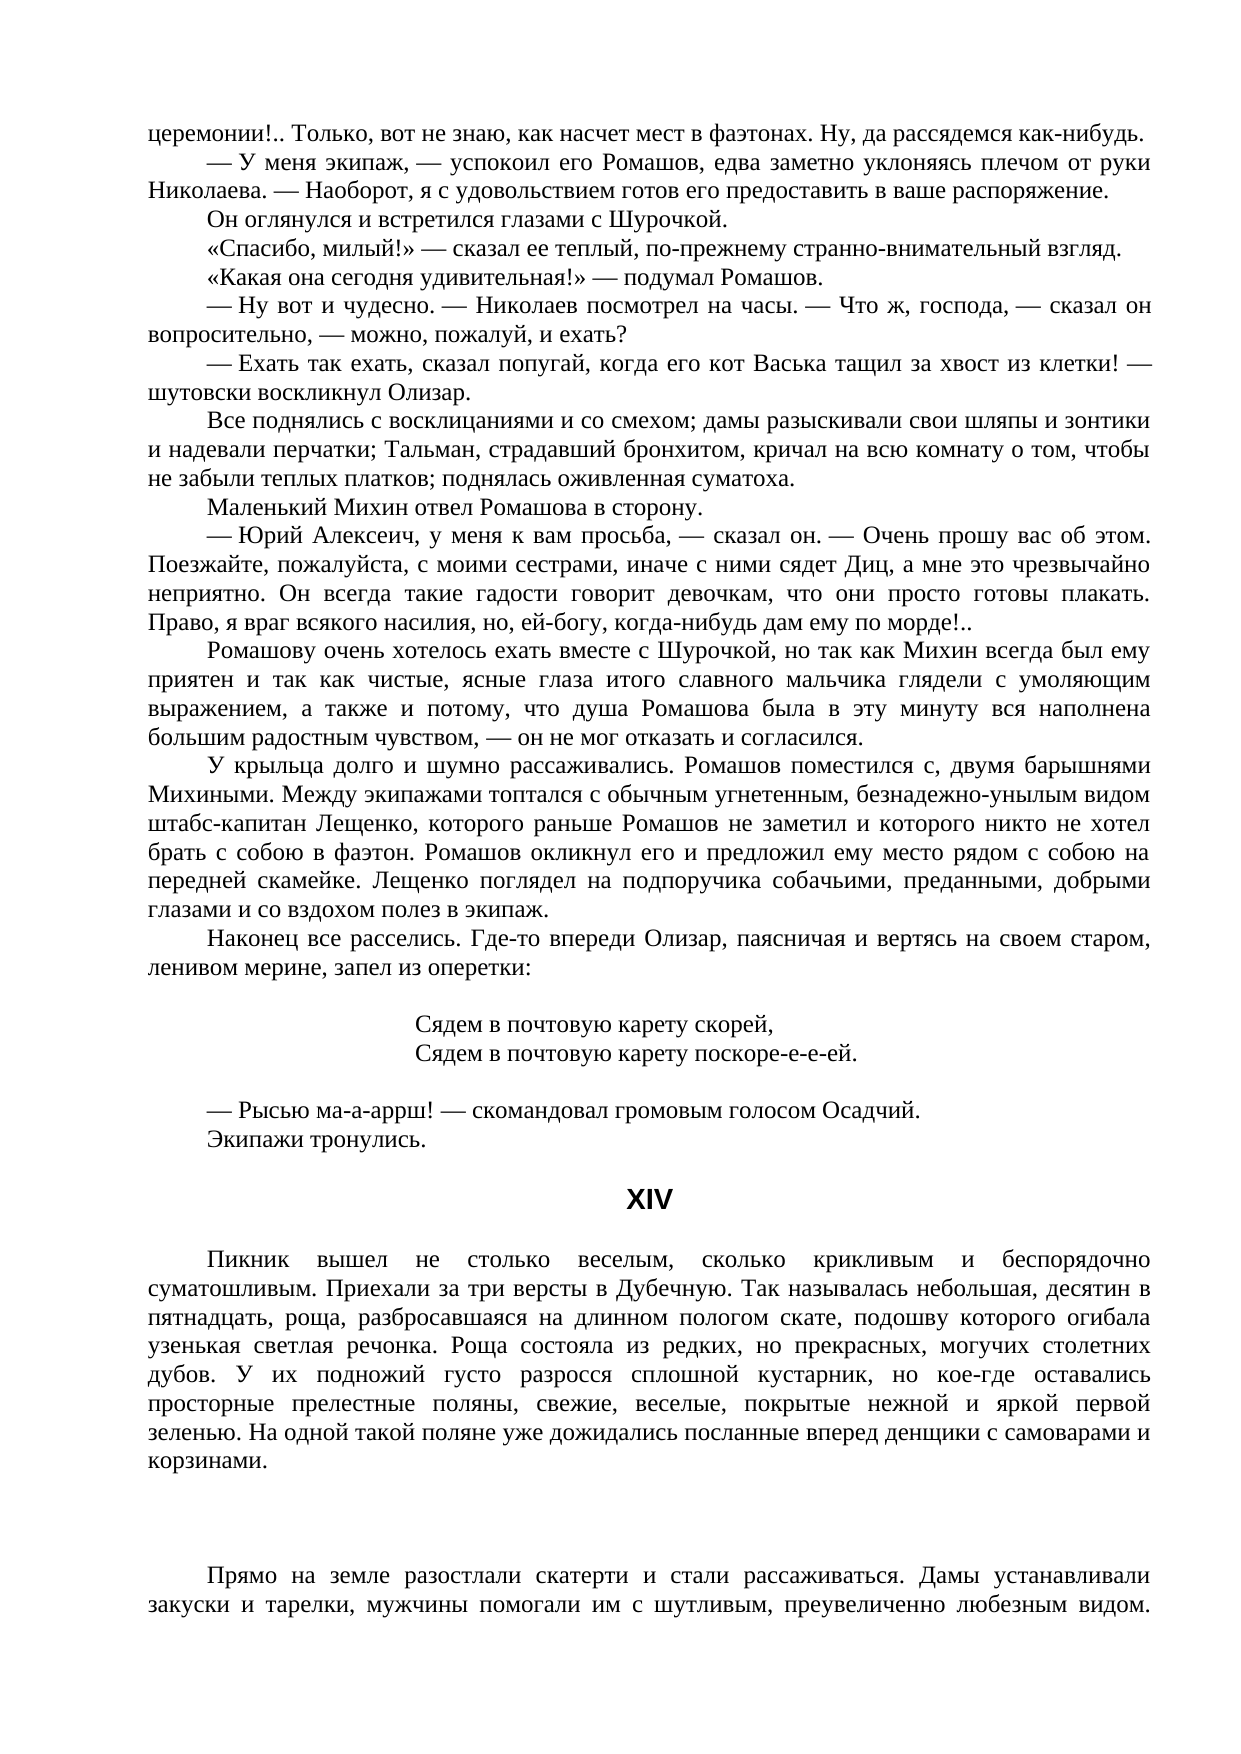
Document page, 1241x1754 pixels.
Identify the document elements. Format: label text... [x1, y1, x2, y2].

text Пикник вышел не столько веселым, сколько крикливым и беспорядочно суматошливым. Приехали за три версты в Дубечную. Так называлась небольшая, десятин в пятнадцать, роща, разбросавшаяся на длинном пологом скате, подошву которого огибала узенькая светлая речонка. Роща состояла из редких, но прекрасных, могучих столетних дубов. У их подножий густо разросся сплошной кустарник, но кое-где оставались просторные прелестные поляны, свежие, веселые, покрытые нежной и яркой первой зеленью. На одной такой поляне уже дожидались посланные вперед денщики с самоварами и корзинами. [148, 1244, 1152, 1474]
text — Ехать так ехать, сказал попугай, когда его кот Васька тащил за хвост из клетки! — шутовски воскликнул Олизар. [148, 348, 1152, 406]
text — У меня экипаж, — успокоил его Ромашов, едва заметно уклоняясь плечом от руки Николаева. — Наоборот, я с удовольствием готов его предоставить в ваше распоряжение. [148, 147, 1152, 204]
text Ромашову очень хотелось ехать вместе с Шурочкой, но так как Михин всегда был ему приятен и так как чистые, ясные глаза итого славного мальчика глядели с умоляющим выражением, а также и потому, что душа Ромашова была в эту минуту вся наполнена большим радостным чувством, — он не мог отказать и согласился. [148, 636, 1152, 751]
text «Спасибо, милый!» — сказал ее теплый, по-прежнему странно-внимательный взгляд. [148, 233, 1152, 262]
text «Какая она сегодня удивительная!» — подумал Ромашов. [148, 262, 1152, 291]
text Сядем в почтовую карету поскоре-е-е-ей. [356, 1038, 1089, 1067]
text Сядем в почтовую карету скорей, [356, 1009, 1089, 1038]
text Прямо на земле разостлали скатерти и стали рассаживаться. Дамы устанавливали закуски и тарелки, мужчины помогали им с шутливым, преувеличенно любезным видом. [148, 1560, 1152, 1618]
text церемонии!.. Только, вот не знаю, как насчет мест в фаэтонах. Ну, да рассядемся как-нибудь. [148, 118, 1152, 147]
text Наконец все расселись. Где-то впереди Олизар, паясничая и вертясь на своем старом, ленивом мерине, запел из оперетки: [148, 923, 1152, 981]
subtitle XIV [148, 1182, 1152, 1215]
text Он оглянулся и встретился глазами с Шурочкой. [148, 204, 1152, 233]
text Маленький Михин отвел Ромашова в сторону. [148, 492, 1152, 521]
text У крыльца долго и шумно рассаживались. Ромашов поместился с, двумя барышнями Михиными. Между экипажами топтался с обычным угнетенным, безнадежно-унылым видом штабс-капитан Лещенко, которого раньше Ромашов не заметил и которого никто не хотел брать с собою в фаэтон. Ромашов окликнул его и предложил ему место рядом с собою на передней скамейке. Лещенко поглядел на подпоручика собачьими, преданными, добрыми глазами и со вздохом полез в экипаж. [148, 751, 1152, 923]
text — Ну вот и чудесно. — Николаев посмотрел на часы. — Что ж, господа, — сказал он вопросительно, — можно, пожалуй, и ехать? [148, 291, 1152, 348]
text Экипажи тронулись. [148, 1124, 1152, 1153]
text Все поднялись с восклицаниями и со смехом; дамы разыскивали свои шляпы и зонтики и надевали перчатки; Тальман, страдавший бронхитом, кричал на всю комнату о том, чтобы не забыли теплых платков; поднялась оживленная суматоха. [148, 406, 1152, 492]
text — Рысью ма-а-аррш! — скомандовал громовым голосом Осадчий. [148, 1096, 1152, 1124]
text — Юрий Алексеич, у меня к вам просьба, — сказал он. — Очень прошу вас об этом. Поезжайте, пожалуйста, с моими сестрами, иначе с ними сядет Диц, а мне это чрезвычайно неприятно. Он всегда такие гадости говорит девочкам, что они просто готовы плакать. Право, я враг всякого насилия, но, ей-богу, когда-нибудь дам ему по морде!.. [148, 521, 1152, 636]
